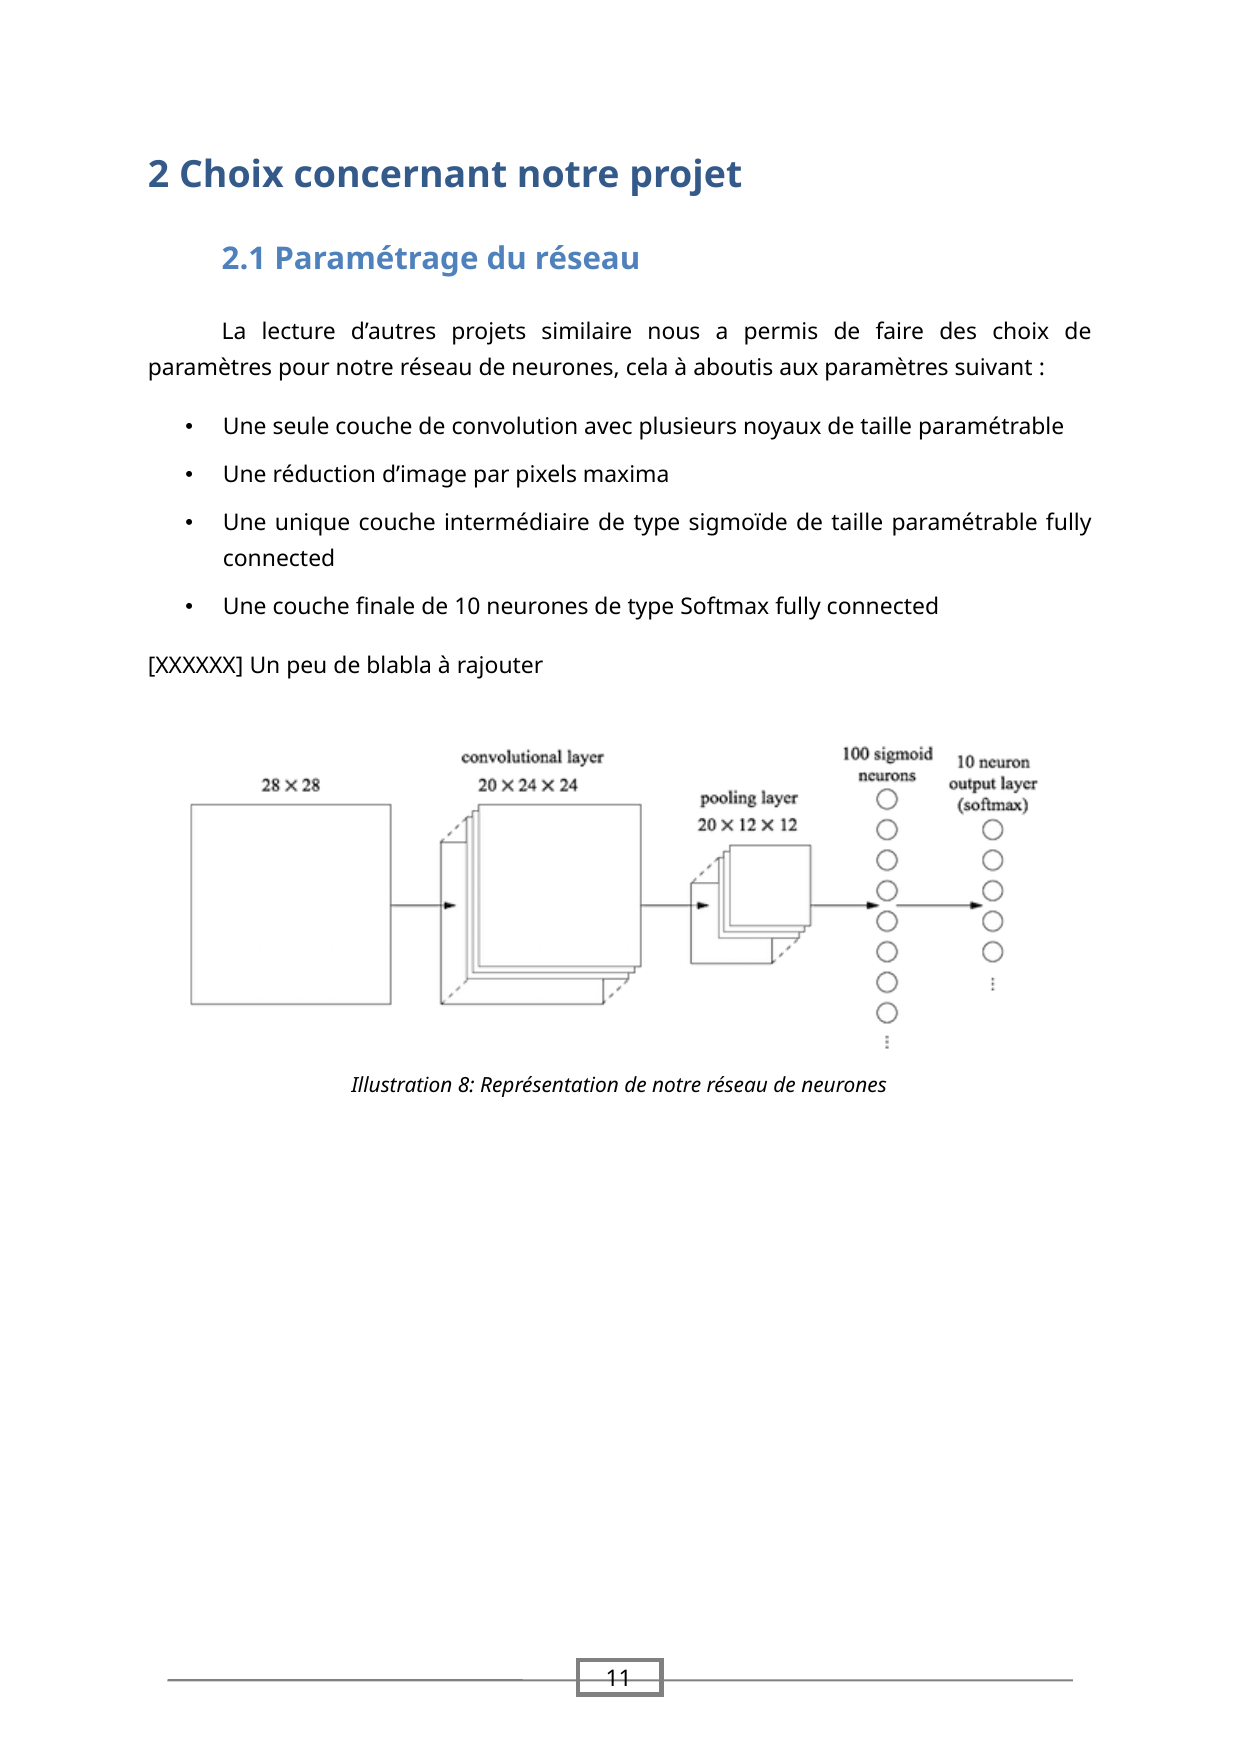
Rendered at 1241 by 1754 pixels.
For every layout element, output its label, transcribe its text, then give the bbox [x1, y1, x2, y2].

subtitle Une réduction d’image par pixels maxima [185, 458, 1093, 489]
subtitle 2.1 Paramétrage du réseau [221, 236, 1093, 279]
subtitle Illustration 8: Représentation de notre réseau de neurones [190, 1066, 1050, 1098]
subtitle 2 Choix concernant notre projet [148, 148, 1093, 199]
subtitle Une seule couche de convolution avec plusieurs noyaux de taille paramétrable [185, 410, 1093, 442]
subtitle [XXXXXX] Un peu de blabla à rajouter [148, 649, 1093, 681]
subtitle Une unique couche intermédiaire de type sigmoïde de taille paramétrable fully connected [185, 506, 1093, 573]
picture [190, 715, 1050, 1066]
subtitle La lecture d’autres projets similaire nous a permis de faire des choix de paramètres pour notre réseau de neurones, cela à aboutis aux paramètres suivant : [148, 315, 1093, 382]
subtitle Une couche finale de 10 neurones de type Softmax fully connected [185, 590, 1093, 621]
